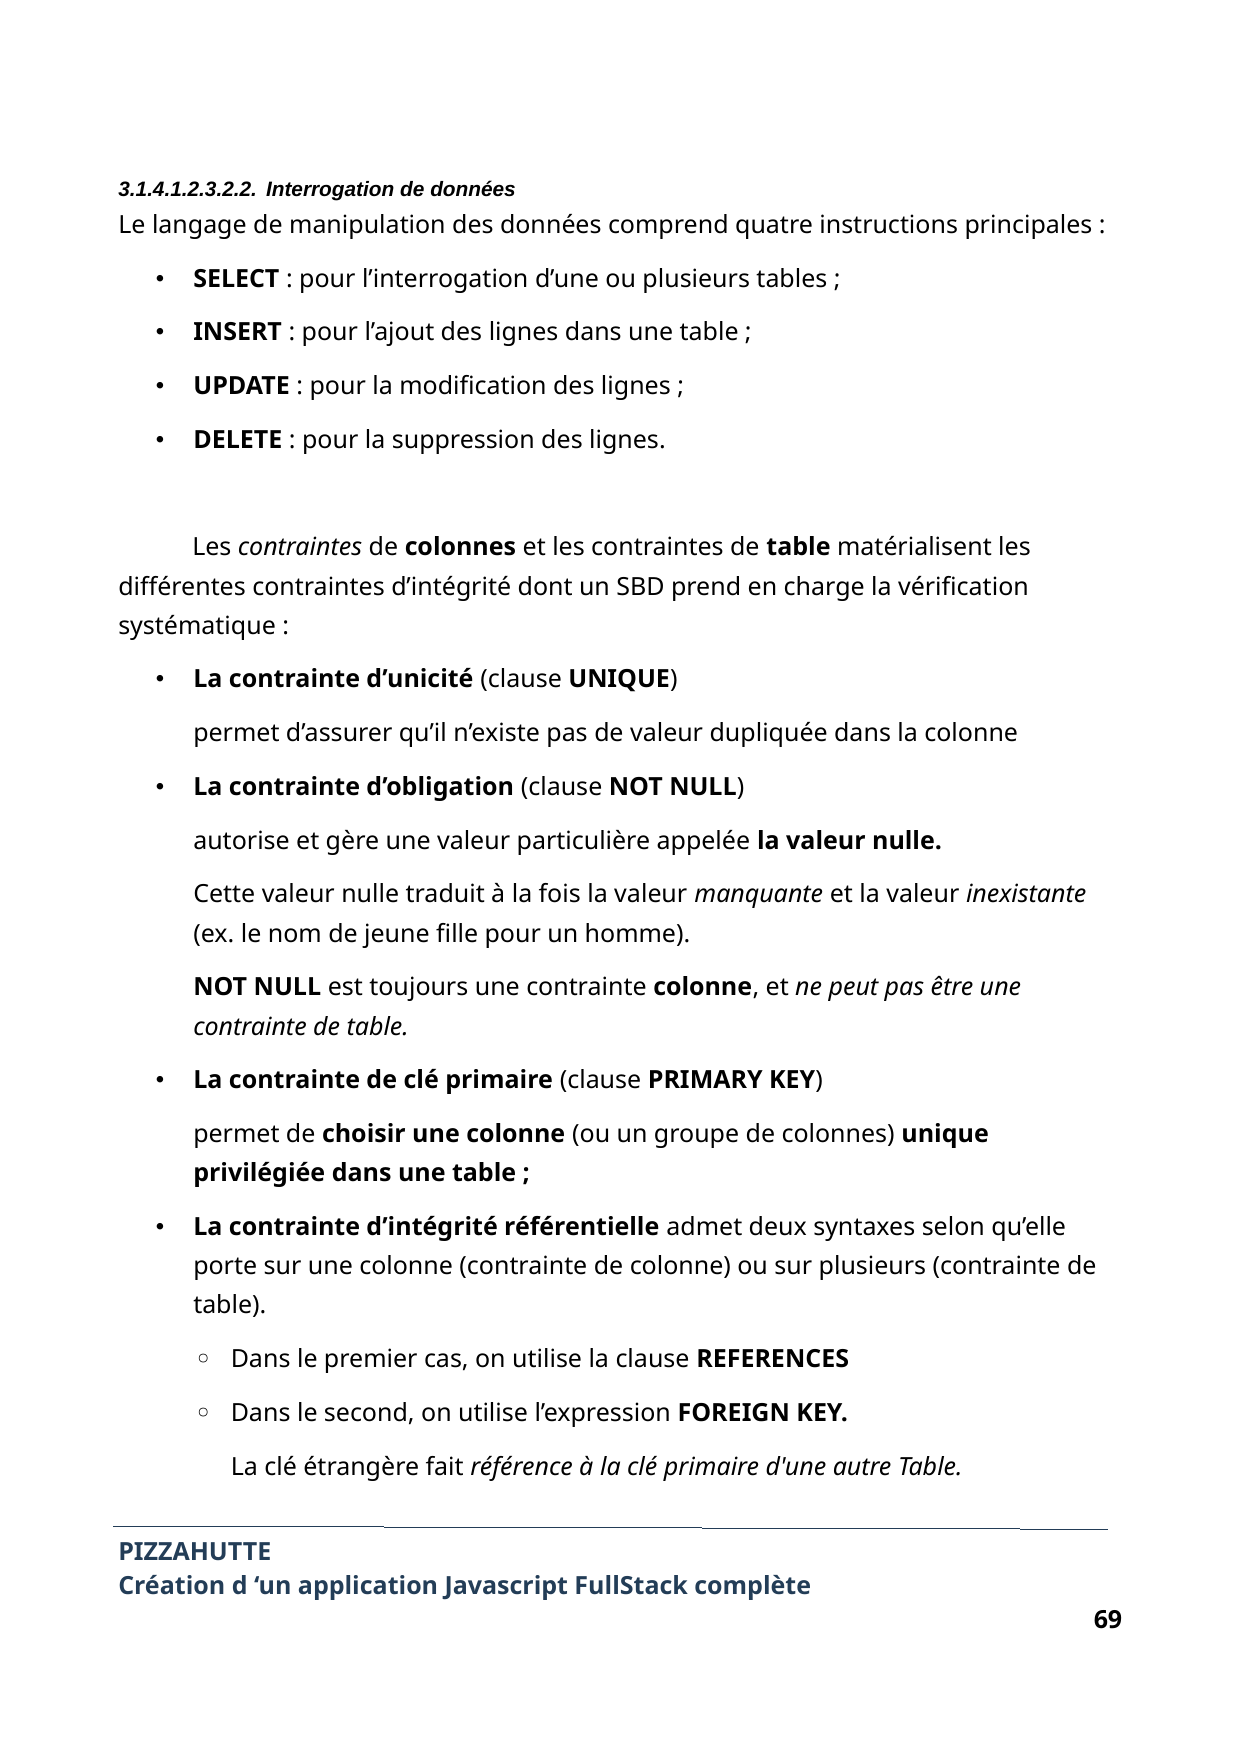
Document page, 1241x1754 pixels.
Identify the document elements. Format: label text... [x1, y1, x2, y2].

list La contrainte d’intégrité référentielle admet deux syntaxes selon qu’elle porte sur une colonne (contrainte de colonne) ou sur plusieurs (contrainte de table). [156, 1209, 1122, 1321]
list La contrainte d’obligation (clause NOT NULL) [156, 769, 1122, 803]
subtitle Interrogation de données [118, 176, 1122, 200]
list UPDATE : pour la modification des lignes ; [156, 368, 1122, 402]
text Le langage de manipulation des données comprend quatre instructions principales : [118, 207, 1122, 241]
text Les contraintes de colonnes et les contraintes de table matérialisent les différentes contraintes d’intégrité dont un SBD prend en charge la vérification systématique : [118, 529, 1122, 641]
list SELECT : pour l’interrogation d’une ou plusieurs tables ; [156, 260, 1122, 294]
list La contrainte d’unicité (clause UNIQUE) [156, 661, 1122, 695]
list La contrainte de clé primaire (clause PRIMARY KEY) [156, 1062, 1122, 1096]
list DELETE : pour la suppression des lignes. [156, 422, 1122, 456]
list Dans le second, on utilise l’expression FOREIGN KEY. [193, 1394, 1122, 1428]
list Cette valeur nulle traduit à la fois la valeur manquante et la valeur inexistante (ex. le nom de jeune fille pour un homme). [156, 876, 1122, 949]
list permet de choisir une colonne (ou un groupe de colonnes) unique privilégiée dans une table ; [156, 1116, 1122, 1189]
list La clé étrangère fait référence à la clé primaire d'une autre Table. [193, 1448, 1122, 1482]
list INSERT : pour l’ajout des lignes dans une table ; [156, 314, 1122, 348]
list permet d’assurer qu’il n’existe pas de valeur dupliquée dans la colonne [156, 715, 1122, 749]
list Dans le premier cas, on utilise la clause REFERENCES [193, 1341, 1122, 1375]
list NOT NULL est toujours une contrainte colonne, et ne peut pas être une contrainte de table. [156, 969, 1122, 1042]
list autorise et gère une valeur particulière appelée la valeur nulle. [156, 822, 1122, 856]
